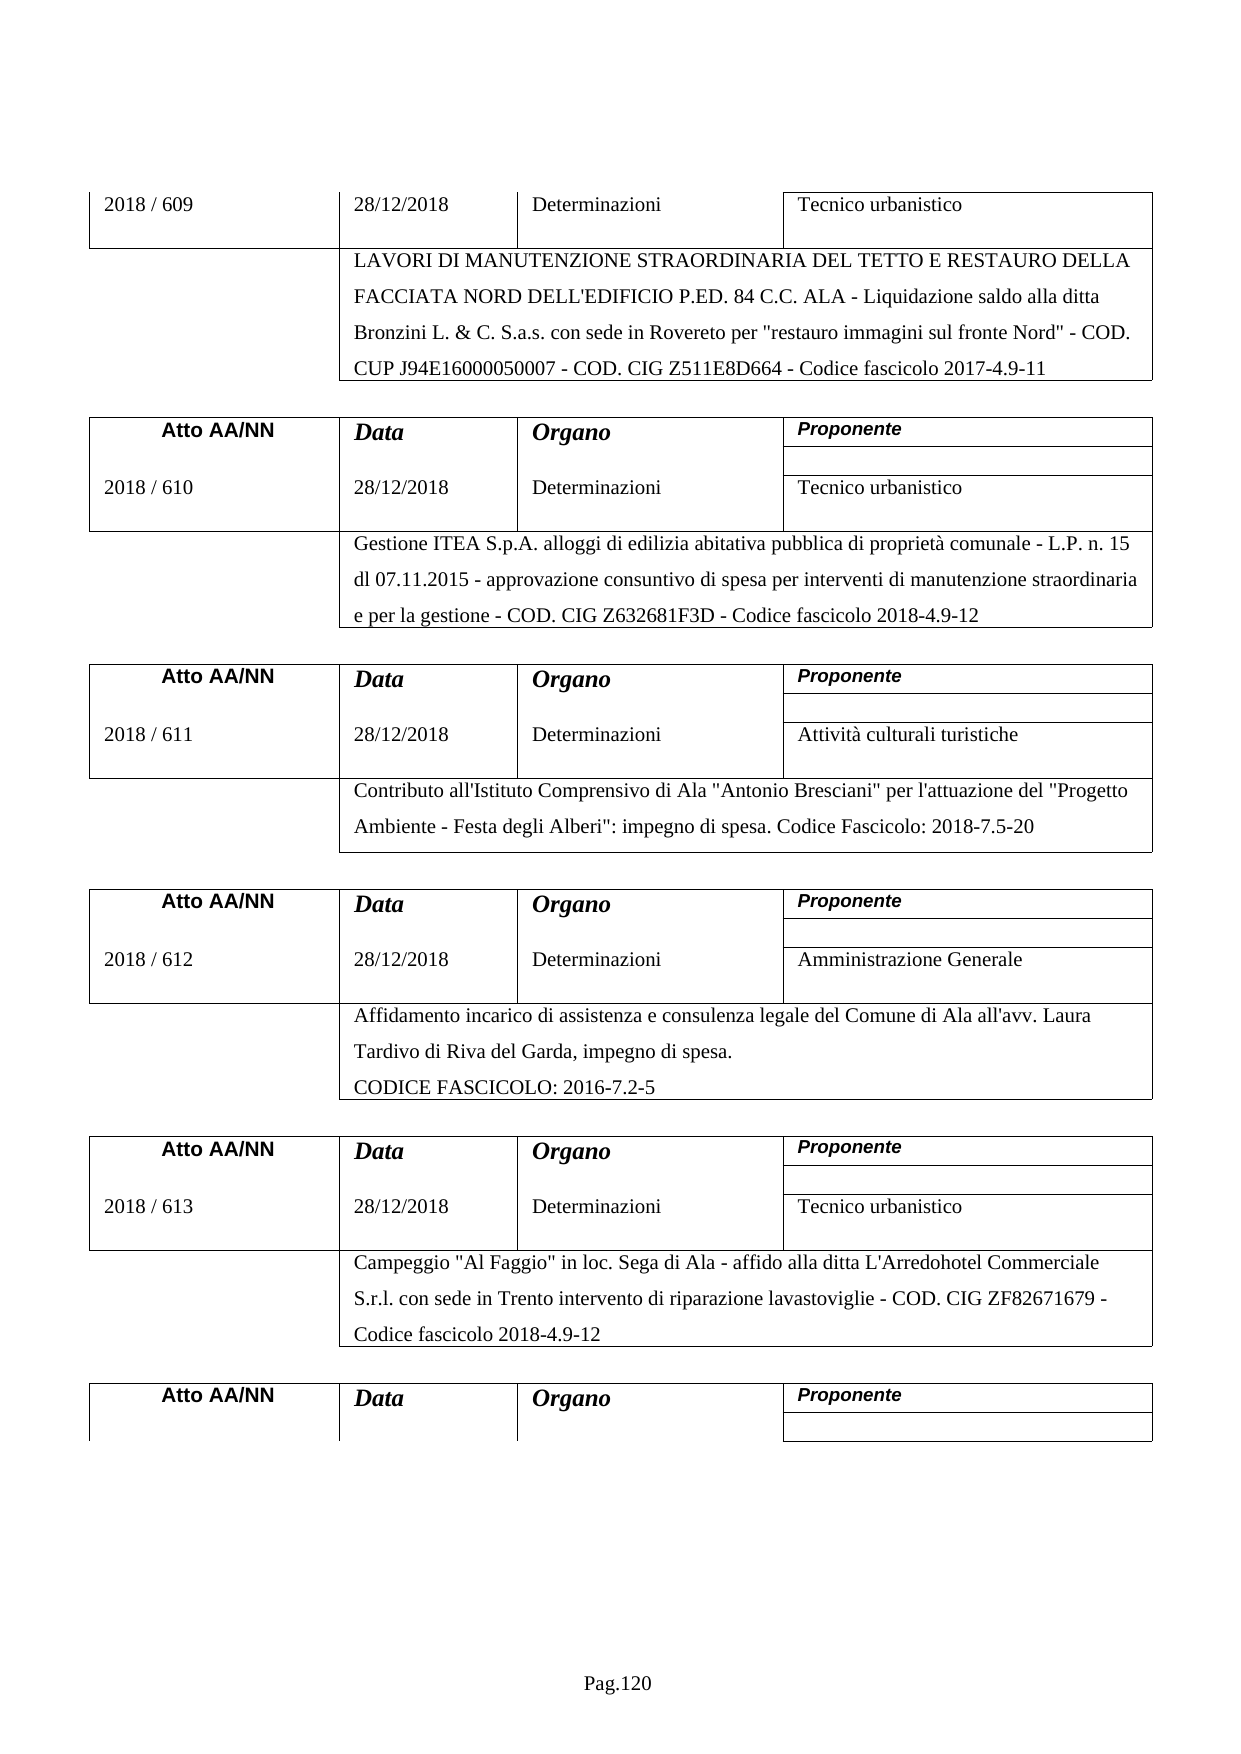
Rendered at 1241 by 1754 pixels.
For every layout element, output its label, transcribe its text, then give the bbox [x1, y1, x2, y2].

table_cell LAVORI DI MANUTENZIONE STRAORDINARIA DEL TETTO E RESTAURO DELLA FACCIATA NORD DELL'EDIFICIO P.ED. 84 C.C. ALA - Liquidazione saldo alla ditta Bronzini L. & C. S.a.s. con sede in Rovereto per "restauro immagini sul fronte Nord" - COD. CUP J94E16000050007 - COD. CIG Z511E8D664 - Codice fascicolo 2017-4.9-11 [340, 249, 1152, 380]
table_header Proponente [784, 665, 1152, 693]
table_cell Gestione ITEA S.p.A. alloggi di edilizia abitativa pubblica di proprietà comunale - L.P. n. 15 dl 07.11.2015 - approvazione consuntivo di spesa per interventi di manutenzione straordinaria e per la gestione - COD. CIG Z632681F3D - Codice fascicolo 2018-4.9-12 [340, 532, 1152, 627]
table_cell 28/12/2018 [340, 192, 517, 247]
table_cell [339, 1347, 1152, 1383]
table_cell [340, 693, 517, 722]
table_cell [89, 627, 339, 664]
table_cell [518, 918, 783, 947]
table_cell Tecnico urbanistico [784, 193, 1152, 247]
table_cell 28/12/2018 [340, 1194, 517, 1249]
table_cell [89, 1099, 339, 1136]
table_cell Determinazioni [518, 192, 783, 247]
table_header Data [340, 418, 517, 446]
table_header Atto AA/NN [90, 1137, 339, 1165]
table_header Atto AA/NN [90, 890, 339, 918]
table_cell Campeggio "Al Faggio" in loc. Sega di Ala - affido alla ditta L'Arredohotel Commerciale S.r.l. con sede in Trento intervento di riparazione lavastoviglie - COD. CIG ZF82671679 - Codice fascicolo 2018-4.9-12 [340, 1251, 1152, 1346]
table_cell [340, 1165, 517, 1194]
table_cell [89, 1346, 339, 1383]
table_cell [518, 693, 783, 722]
table_cell [340, 1412, 517, 1441]
table_cell [784, 1166, 1152, 1194]
table_cell [784, 694, 1152, 722]
table_header Proponente [784, 890, 1152, 918]
table_header Atto AA/NN [90, 418, 339, 446]
table_cell [784, 447, 1152, 475]
table_cell [784, 1413, 1152, 1441]
table_cell [89, 249, 339, 380]
table_cell [90, 446, 339, 475]
table_header Data [340, 1137, 517, 1165]
table_cell Determinazioni [518, 722, 783, 777]
table_header Organo [518, 665, 783, 693]
table_header Data [340, 665, 517, 693]
table_header Data [340, 1384, 517, 1412]
table_cell [90, 693, 339, 722]
table_cell Determinazioni [518, 947, 783, 1002]
table_cell [339, 381, 1152, 417]
table_cell Tecnico urbanistico [784, 476, 1152, 531]
table_cell Attività culturali turistiche [784, 723, 1152, 777]
table_header Proponente [784, 1137, 1152, 1165]
table_cell [340, 918, 517, 947]
table_header Organo [518, 890, 783, 918]
table_cell [89, 532, 339, 627]
table_cell 28/12/2018 [340, 722, 517, 777]
table_cell [90, 918, 339, 947]
table_cell Determinazioni [518, 475, 783, 531]
table_cell [339, 1100, 1152, 1136]
table_cell [518, 446, 783, 475]
table_cell [518, 1165, 783, 1194]
table_header Organo [518, 1384, 783, 1412]
table_cell [89, 1251, 339, 1346]
table_cell Amministrazione Generale [784, 948, 1152, 1002]
table_cell [90, 1412, 339, 1441]
table_cell Determinazioni [518, 1194, 783, 1249]
table_cell Contributo all'Istituto Comprensivo di Ala "Antonio Bresciani" per l'attuazione del "Progetto Ambiente - Festa degli Alberi": impegno di spesa. Codice Fascicolo: 2018-7.5-20 [340, 779, 1152, 852]
table_cell 28/12/2018 [340, 475, 517, 531]
table_cell 2018 / 612 [90, 947, 339, 1002]
table_cell 2018 / 613 [90, 1194, 339, 1249]
table_cell Affidamento incarico di assistenza e consulenza legale del Comune di Ala all'avv. Laura Tardivo di Riva del Garda, impegno di spesa. CODICE FASCICOLO: 2016-7.2-5 [340, 1004, 1152, 1099]
table_cell [340, 446, 517, 475]
table_cell [339, 628, 1152, 664]
table_cell 2018 / 609 [90, 192, 339, 247]
table_header Proponente [784, 1384, 1152, 1412]
table_cell [89, 852, 339, 889]
table_cell [518, 1412, 783, 1441]
table_cell Tecnico urbanistico [784, 1195, 1152, 1249]
table_header Organo [518, 1137, 783, 1165]
table_cell 2018 / 611 [90, 722, 339, 777]
table_cell 28/12/2018 [340, 947, 517, 1002]
table_cell [89, 779, 339, 852]
table_header Organo [518, 418, 783, 446]
table_header Atto AA/NN [90, 665, 339, 693]
table_header Atto AA/NN [90, 1384, 339, 1412]
table_cell [89, 380, 339, 417]
table_header Data [340, 890, 517, 918]
table_cell [339, 853, 1152, 889]
table_header Proponente [784, 418, 1152, 446]
table_cell [90, 1165, 339, 1194]
table_cell [89, 1004, 339, 1099]
table_cell 2018 / 610 [90, 475, 339, 531]
table_cell [784, 919, 1152, 947]
